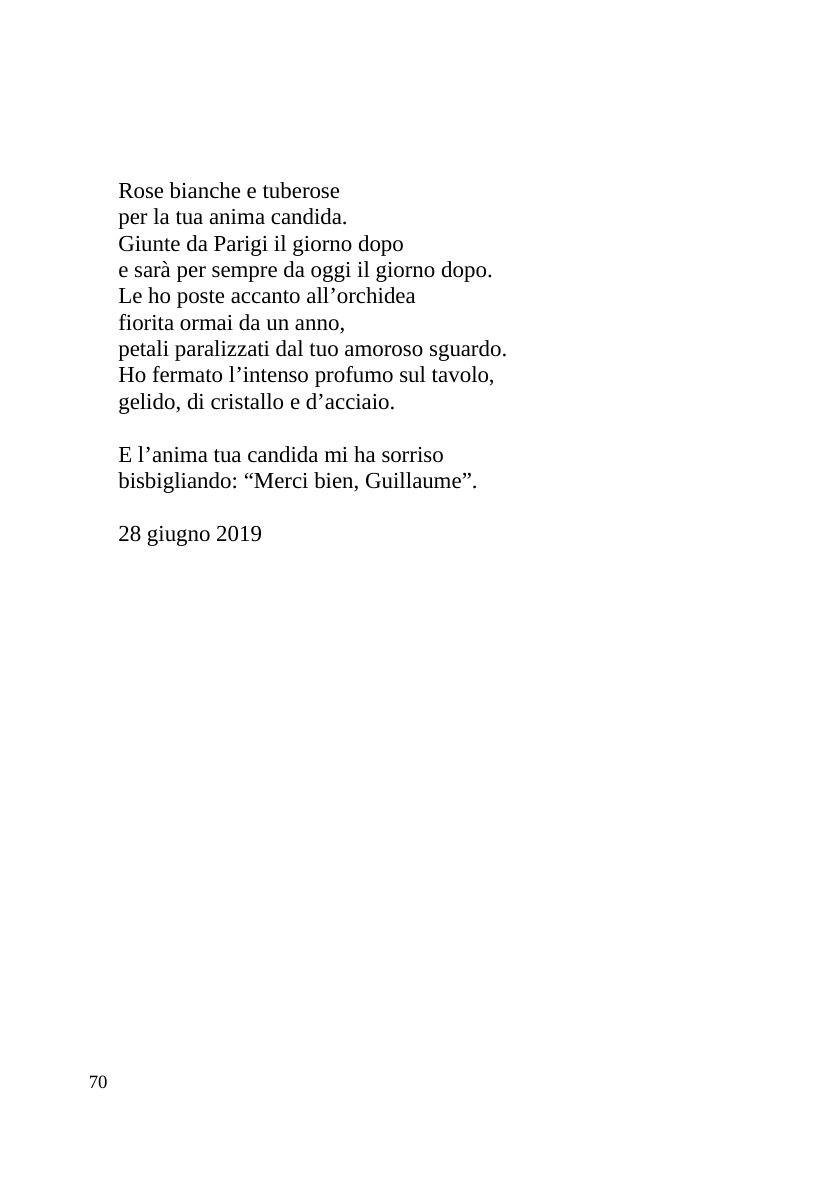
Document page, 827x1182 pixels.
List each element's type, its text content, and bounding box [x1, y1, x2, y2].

text bisbigliando: “Merci bien, Guillaume”. [118, 467, 738, 493]
text petali paralizzati dal tuo amoroso sguardo. [118, 335, 738, 362]
text E l’anima tua candida mi ha sorriso [118, 441, 738, 467]
text Giunte da Parigi il giorno dopo [118, 230, 738, 256]
text Rose bianche e tuberose [118, 177, 738, 203]
text per la tua anima candida. [118, 203, 738, 230]
text e sarà per sempre da oggi il giorno dopo. [118, 256, 738, 282]
text Ho fermato l’intenso profumo sul tavolo, [118, 362, 738, 388]
text 28 giugno 2019 [118, 520, 738, 546]
text gelido, di cristallo e d’acciaio. [118, 388, 738, 414]
text fiorita ormai da un anno, [118, 309, 738, 335]
text Le ho poste accanto all’orchidea [118, 282, 738, 309]
